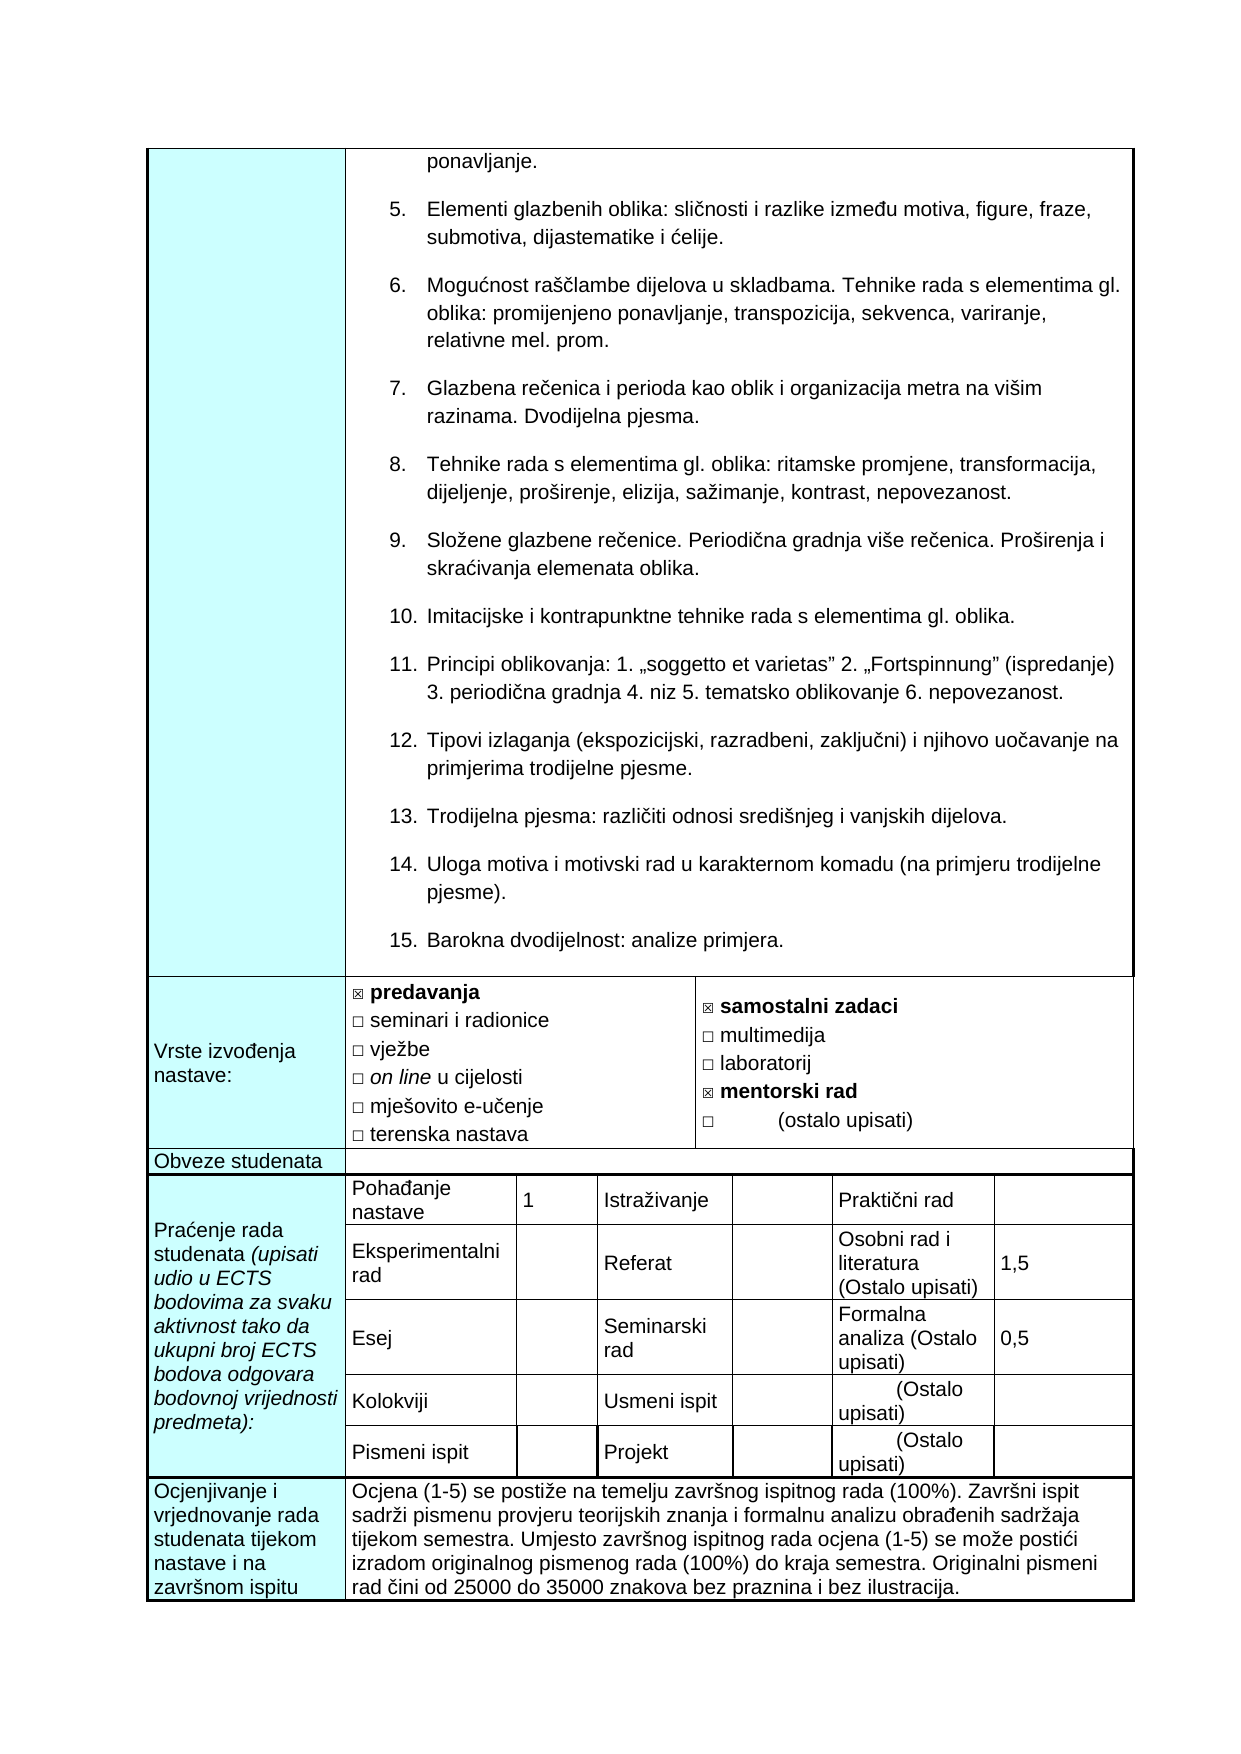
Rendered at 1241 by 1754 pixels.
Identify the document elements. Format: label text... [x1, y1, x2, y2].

table_cell (Ostalo upisati) [833, 1426, 993, 1476]
table_cell ☒ samostalni zadaci ☐ multimedija ☐ laboratorij ☒ mentorski rad ☐ (ostalo upisati) [696, 977, 1133, 1148]
table_cell Osobni rad i literatura (Ostalo upisati) [833, 1225, 994, 1299]
table_cell [733, 1375, 832, 1425]
table_cell [346, 1149, 1132, 1173]
table_cell 1,5 [995, 1225, 1132, 1299]
table_cell Kolokviji [346, 1375, 516, 1425]
table_cell ☒ predavanja ☐ seminari i radionice ☐ vježbe ☐ on line u cijelosti ☐ mješovito e-učenje ☐ terenska nastava [346, 977, 695, 1148]
table_cell Formalna analiza (Ostalo upisati) [833, 1300, 994, 1374]
table_cell Praktični rad [833, 1176, 994, 1224]
table_cell Eksperimentalni rad [346, 1225, 516, 1299]
table_cell Praćenje rada studenata (upisati udio u ECTS bodovima za svaku aktivnost tako da ukupni broj ECTS bodova odgovara bodovnoj vrijednosti predmeta): [149, 1176, 345, 1476]
table_cell Pismeni ispit [346, 1426, 516, 1476]
table_cell Obveze studenata [149, 1149, 345, 1173]
table_cell Ocjenjivanje i vrjednovanje rada studenata tijekom nastave i na završnom ispitu [149, 1479, 345, 1599]
table_cell Usmeni ispit [598, 1375, 732, 1425]
table_cell Ocjena (1-5) se postiže na temelju završnog ispitnog rada (100%). Završni ispit sadrži pismenu provjeru teorijskih znanja i formalnu analizu obrađenih sadržaja tijekom semestra. Umjesto završnog ispitnog rada ocjena (1-5) se može postići izradom originalnog pismenog rada (100%) do kraja semestra. Originalni pismeni rad čini od 25000 do 35000 znakova bez praznina i bez ilustracija. [346, 1479, 1132, 1599]
table_cell Vrste izvođenja nastave: [149, 977, 345, 1148]
table_cell [995, 1176, 1132, 1224]
table_cell (Ostalo upisati) [833, 1375, 994, 1425]
table_cell [733, 1176, 832, 1224]
table_cell [518, 1426, 596, 1476]
table_cell Esej [346, 1300, 516, 1374]
table_cell Pohađanje nastave [346, 1176, 516, 1224]
table_cell 0,5 [995, 1300, 1132, 1374]
table_cell [995, 1426, 1132, 1476]
table_cell [734, 1426, 831, 1476]
table_cell Seminarski rad [598, 1300, 732, 1374]
table_cell [733, 1300, 832, 1374]
table_cell [149, 149, 345, 976]
table_cell [517, 1225, 597, 1299]
table_cell 1 [517, 1176, 597, 1224]
table_cell Referat [598, 1225, 732, 1299]
table_cell [733, 1225, 832, 1299]
table_cell Istraživanje [598, 1176, 732, 1224]
table_cell [517, 1375, 597, 1425]
table_cell Projekt [599, 1426, 732, 1476]
table_cell [995, 1375, 1132, 1425]
table_cell [517, 1300, 597, 1374]
table_cell ponavljanje. Elementi glazbenih oblika: sličnosti i razlike između motiva, figure, fraze, submotiva, dijastematike i ćelije. Mogućnost raščlambe dijelova u skladbama. Tehnike rada s elementima gl. oblika: promijenjeno ponavljanje, transpozicija, sekvenca, variranje, relativne mel. prom. Glazbena rečenica i perioda kao oblik i organizacija metra na višim razinama. Dvodijelna pjesma. Tehnike rada s elementima gl. oblika: ritamske promjene, transformacija, dijeljenje, proširenje, elizija, sažimanje, kontrast, nepovezanost. Složene glazbene rečenice. Periodična gradnja više rečenica. Proširenja i skraćivanja elemenata oblika. Imitacijske i kontrapunktne tehnike rada s elementima gl. oblika. Principi oblikovanja: 1. „soggetto et varietas” 2. „Fortspinnung” (ispredanje) 3. periodična gradnja 4. niz 5. tematsko oblikovanje 6. nepovezanost. Tipovi izlaganja (ekspozicijski, razradbeni, zaključni) i njihovo uočavanje na primjerima trodijelne pjesme. Trodijelna pjesma: različiti odnosi središnjeg i vanjskih dijelova. Uloga motiva i motivski rad u karakternom komadu (na primjeru trodijelne pjesme). Barokna dvodijelnost: analize primjera. [346, 149, 1132, 976]
